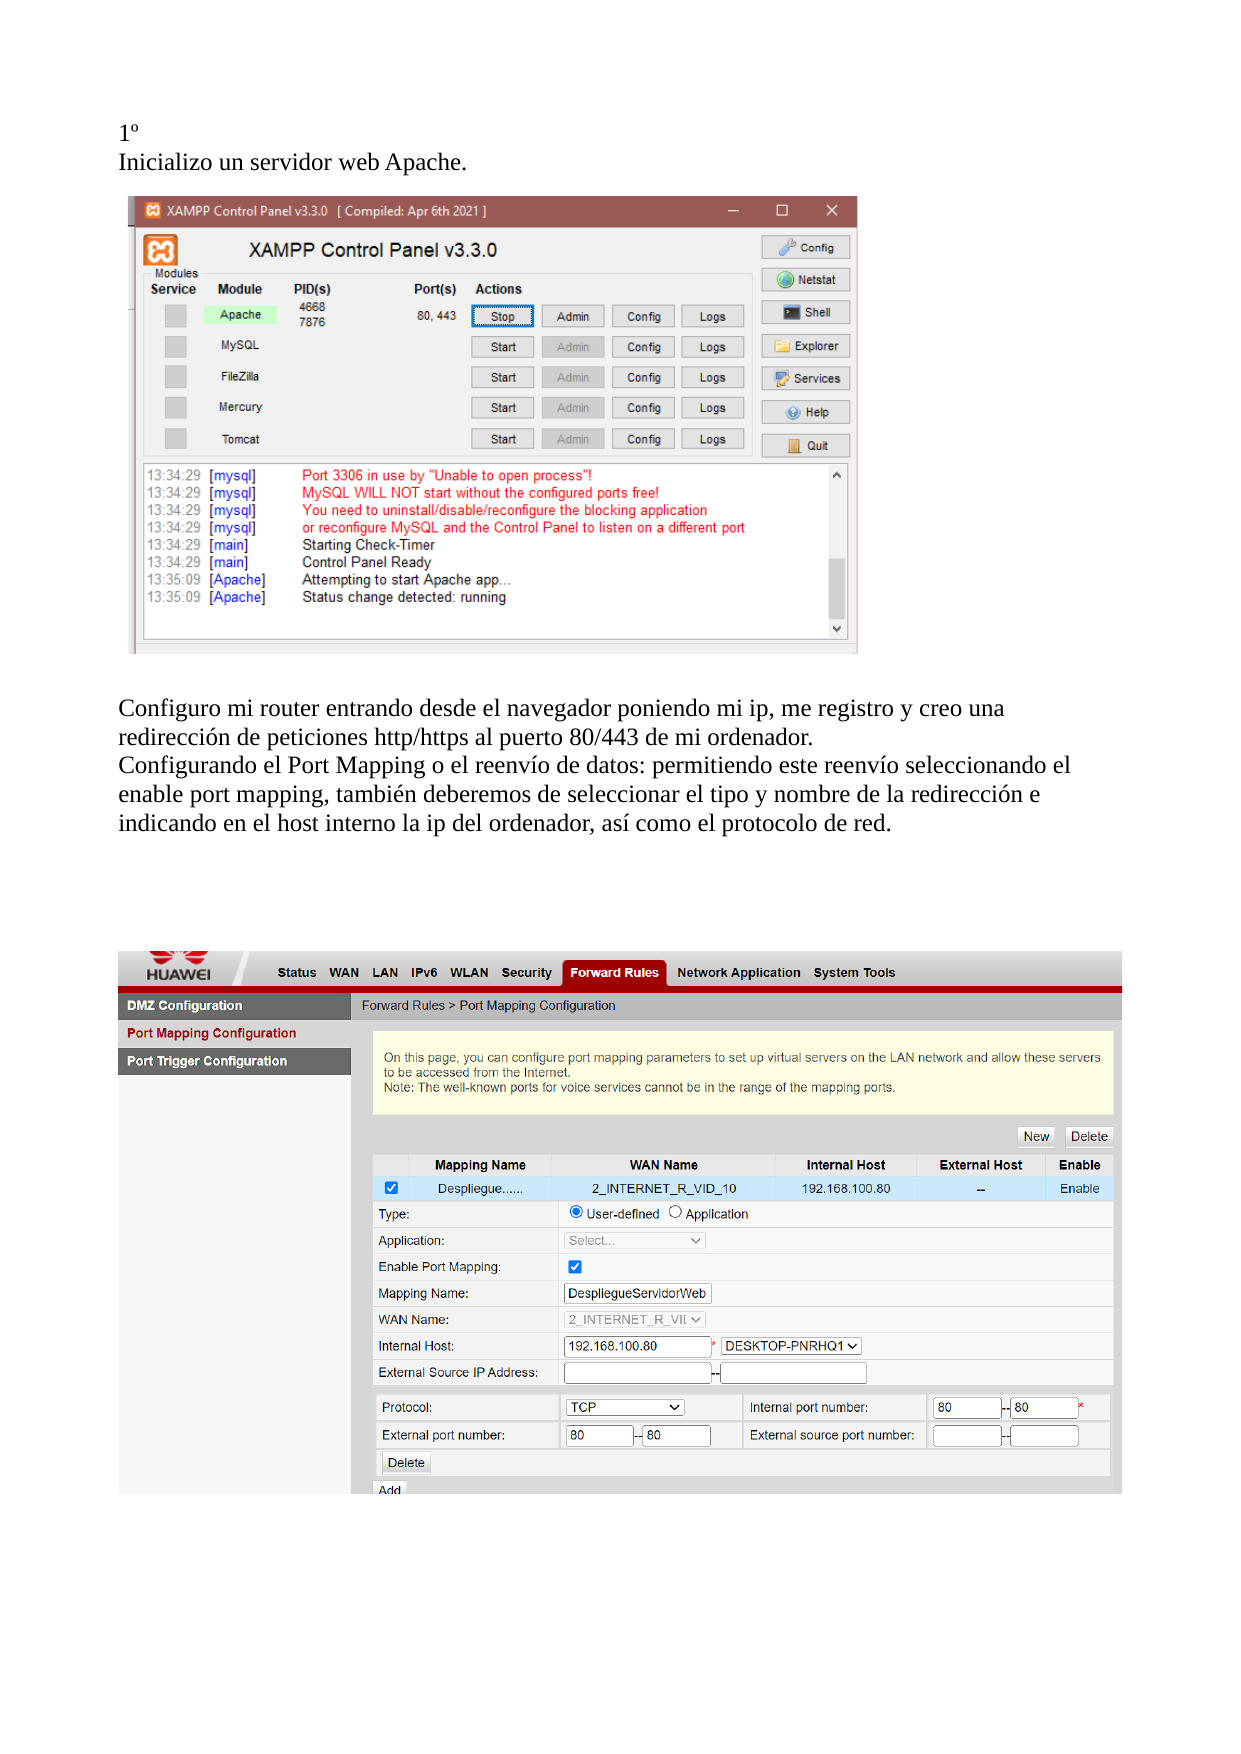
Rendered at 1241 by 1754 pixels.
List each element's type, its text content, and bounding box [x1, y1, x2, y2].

picture [127, 196, 858, 654]
text Inicializo un servidor web Apache. [118, 147, 1122, 176]
text 1º [118, 118, 1122, 147]
picture [118, 951, 1123, 1494]
text Configuro mi router entrando desde el navegador poniendo mi ip, me registro y creo una redirección de peticiones http/https al puerto 80/443 de mi ordenador. [118, 693, 1122, 751]
text Configurando el Port Mapping o el reenvío de datos: permitiendo este reenvío seleccionando el enable port mapping, también deberemos de seleccionar el tipo y nombre de la redirección e indicando en el host interno la ip del ordenador, así como el protocolo de red. [118, 751, 1122, 837]
